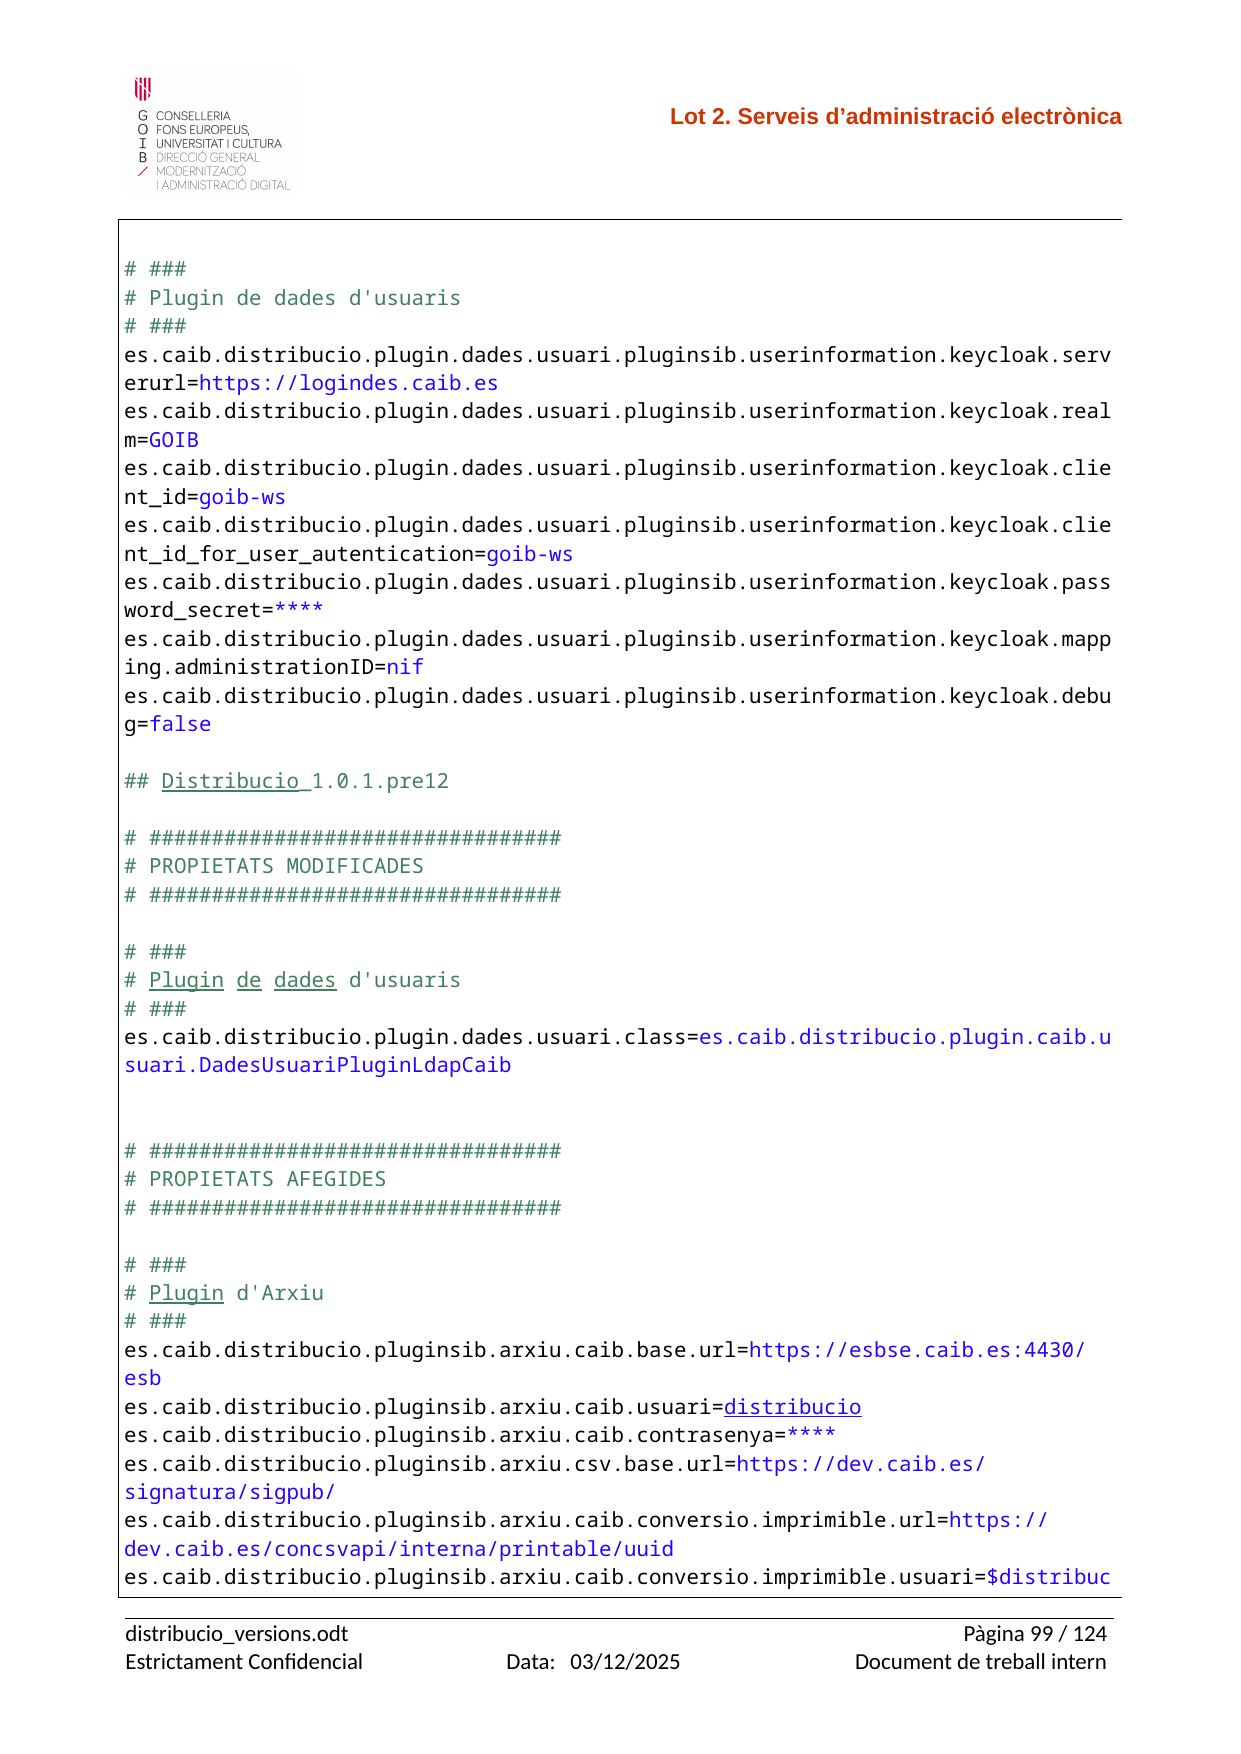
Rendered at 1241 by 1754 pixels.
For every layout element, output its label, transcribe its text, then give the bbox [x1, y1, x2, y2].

picture [126, 70, 299, 197]
table_header # ### # Plugin de dades d'usuaris # ### es.caib.distribucio.plugin.dades.usuari.pluginsib.userinformation.keycloak.serverurl=https://logindes.caib.es es.caib.distribucio.plugin.dades.usuari.pluginsib.userinformation.keycloak.realm=GOIB es.caib.distribucio.plugin.dades.usuari.pluginsib.userinformation.keycloak.client_id=goib-ws es.caib.distribucio.plugin.dades.usuari.pluginsib.userinformation.keycloak.client_id_for_user_autentication=goib-ws es.caib.distribucio.plugin.dades.usuari.pluginsib.userinformation.keycloak.password_secret=**** es.caib.distribucio.plugin.dades.usuari.pluginsib.userinformation.keycloak.mapping.administrationID=nif es.caib.distribucio.plugin.dades.usuari.pluginsib.userinformation.keycloak.debug=false ## Distribucio_1.0.1.pre12 # ################################# # PROPIETATS MODIFICADES # ################################# # ### # Plugin de dades d'usuaris # ### es.caib.distribucio.plugin.dades.usuari.class=es.caib.distribucio.plugin.caib.usuari.DadesUsuariPluginLdapCaib # ################################# # PROPIETATS AFEGIDES # ################################# # ### # Plugin d'Arxiu # ### es.caib.distribucio.pluginsib.arxiu.caib.base.url=https://esbse.caib.es:4430/esb es.caib.distribucio.pluginsib.arxiu.caib.usuari=distribucio es.caib.distribucio.pluginsib.arxiu.caib.contrasenya=**** es.caib.distribucio.pluginsib.arxiu.csv.base.url=https://dev.caib.es/signatura/sigpub/ es.caib.distribucio.pluginsib.arxiu.caib.conversio.imprimible.url=https://dev.caib.es/concsvapi/interna/printable/uuid es.caib.distribucio.pluginsib.arxiu.caib.conversio.imprimible.usuari=$distribuc [119, 220, 1122, 1597]
